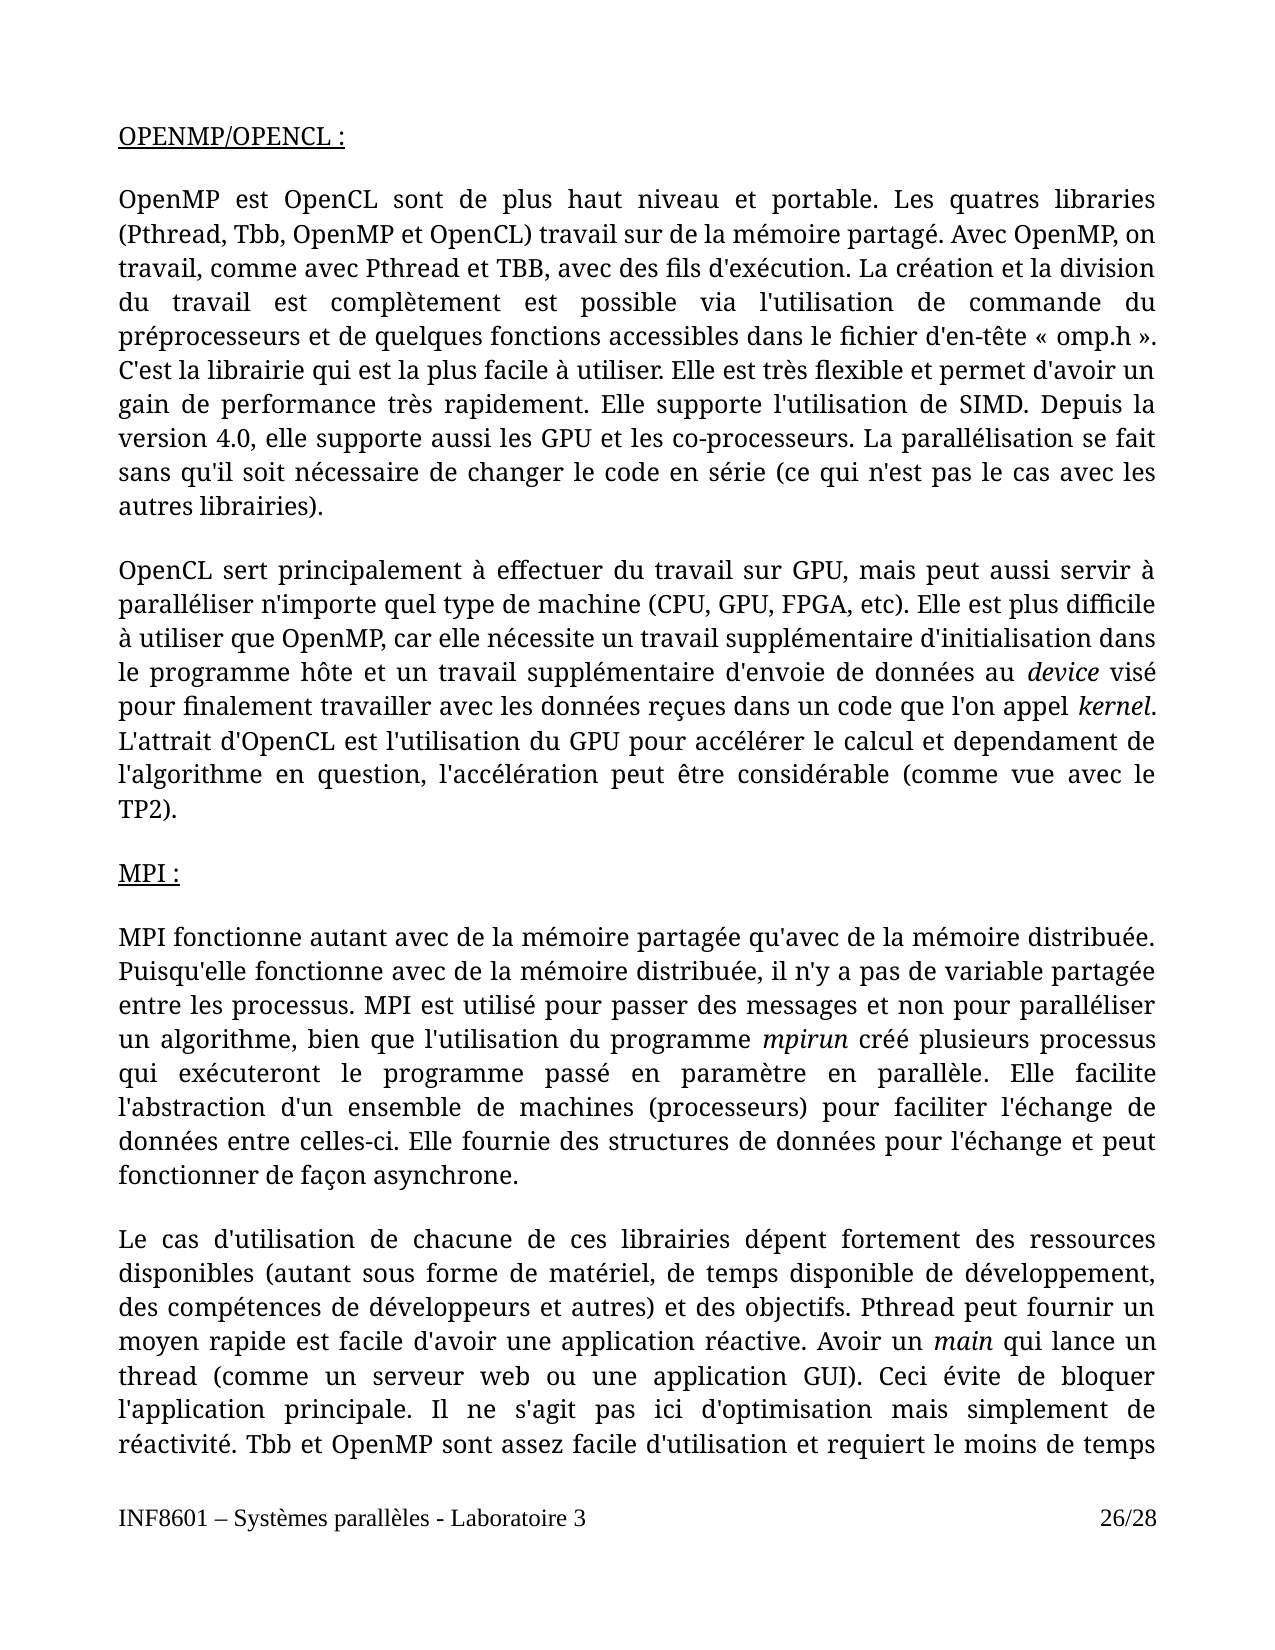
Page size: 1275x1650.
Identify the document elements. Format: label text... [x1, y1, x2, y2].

text OpenMP est OpenCL sont de plus haut niveau et portable. Les quatres libraries (Pthread, Tbb, OpenMP et OpenCL) travail sur de la mémoire partagé. Avec OpenMP, on travail, comme avec Pthread et TBB, avec des fils d'exécution. La création et la division du travail est complètement est possible via l'utilisation de commande du préprocesseurs et de quelques fonctions accessibles dans le fichier d'en-tête « omp.h ». C'est la librairie qui est la plus facile à utiliser. Elle est très flexible et permet d'avoir un gain de performance très rapidement. Elle supporte l'utilisation de SIMD. Depuis la version 4.0, elle supporte aussi les GPU et les co-processeurs. La parallélisation se fait sans qu'il soit nécessaire de changer le code en série (ce qui n'est pas le cas avec les autres librairies). [118, 182, 1157, 523]
text OPENMP/OPENCL : [118, 118, 1157, 152]
text MPI fonctionne autant avec de la mémoire partagée qu'avec de la mémoire distribuée. Puisqu'elle fonctionne avec de la mémoire distribuée, il n'y a pas de variable partagée entre les processus. MPI est utilisé pour passer des messages et non pour paralléliser un algorithme, bien que l'utilisation du programme mpirun créé plusieurs processus qui exécuteront le programme passé en paramètre en parallèle. Elle facilite l'abstraction d'un ensemble de machines (processeurs) pour faciliter l'échange de données entre celles-ci. Elle fournie des structures de données pour l'échange et peut fonctionner de façon asynchrone. [118, 919, 1157, 1192]
text MPI : [118, 855, 1157, 889]
text Le cas d'utilisation de chacune de ces librairies dépent fortement des ressources disponibles (autant sous forme de matériel, de temps disponible de développement, des compétences de développeurs et autres) et des objectifs. Pthread peut fournir un moyen rapide est facile d'avoir une application réactive. Avoir un main qui lance un thread (comme un serveur web ou une application GUI). Ceci évite de bloquer l'application principale. Il ne s'agit pas ici d'optimisation mais simplement de réactivité. Tbb et OpenMP sont assez facile d'utilisation et requiert le moins de temps [118, 1222, 1157, 1460]
text OpenCL sert principalement à effectuer du travail sur GPU, mais peut aussi servir à paralléliser n'importe quel type de machine (CPU, GPU, FPGA, etc). Elle est plus difficile à utiliser que OpenMP, car elle nécessite un travail supplémentaire d'initialisation dans le programme hôte et un travail supplémentaire d'envoie de données au device visé pour finalement travailler avec les données reçues dans un code que l'on appel kernel. L'attrait d'OpenCL est l'utilisation du GPU pour accélérer le calcul et dependament de l'algorithme en question, l'accélération peut être considérable (comme vue avec le TP2). [118, 553, 1157, 825]
